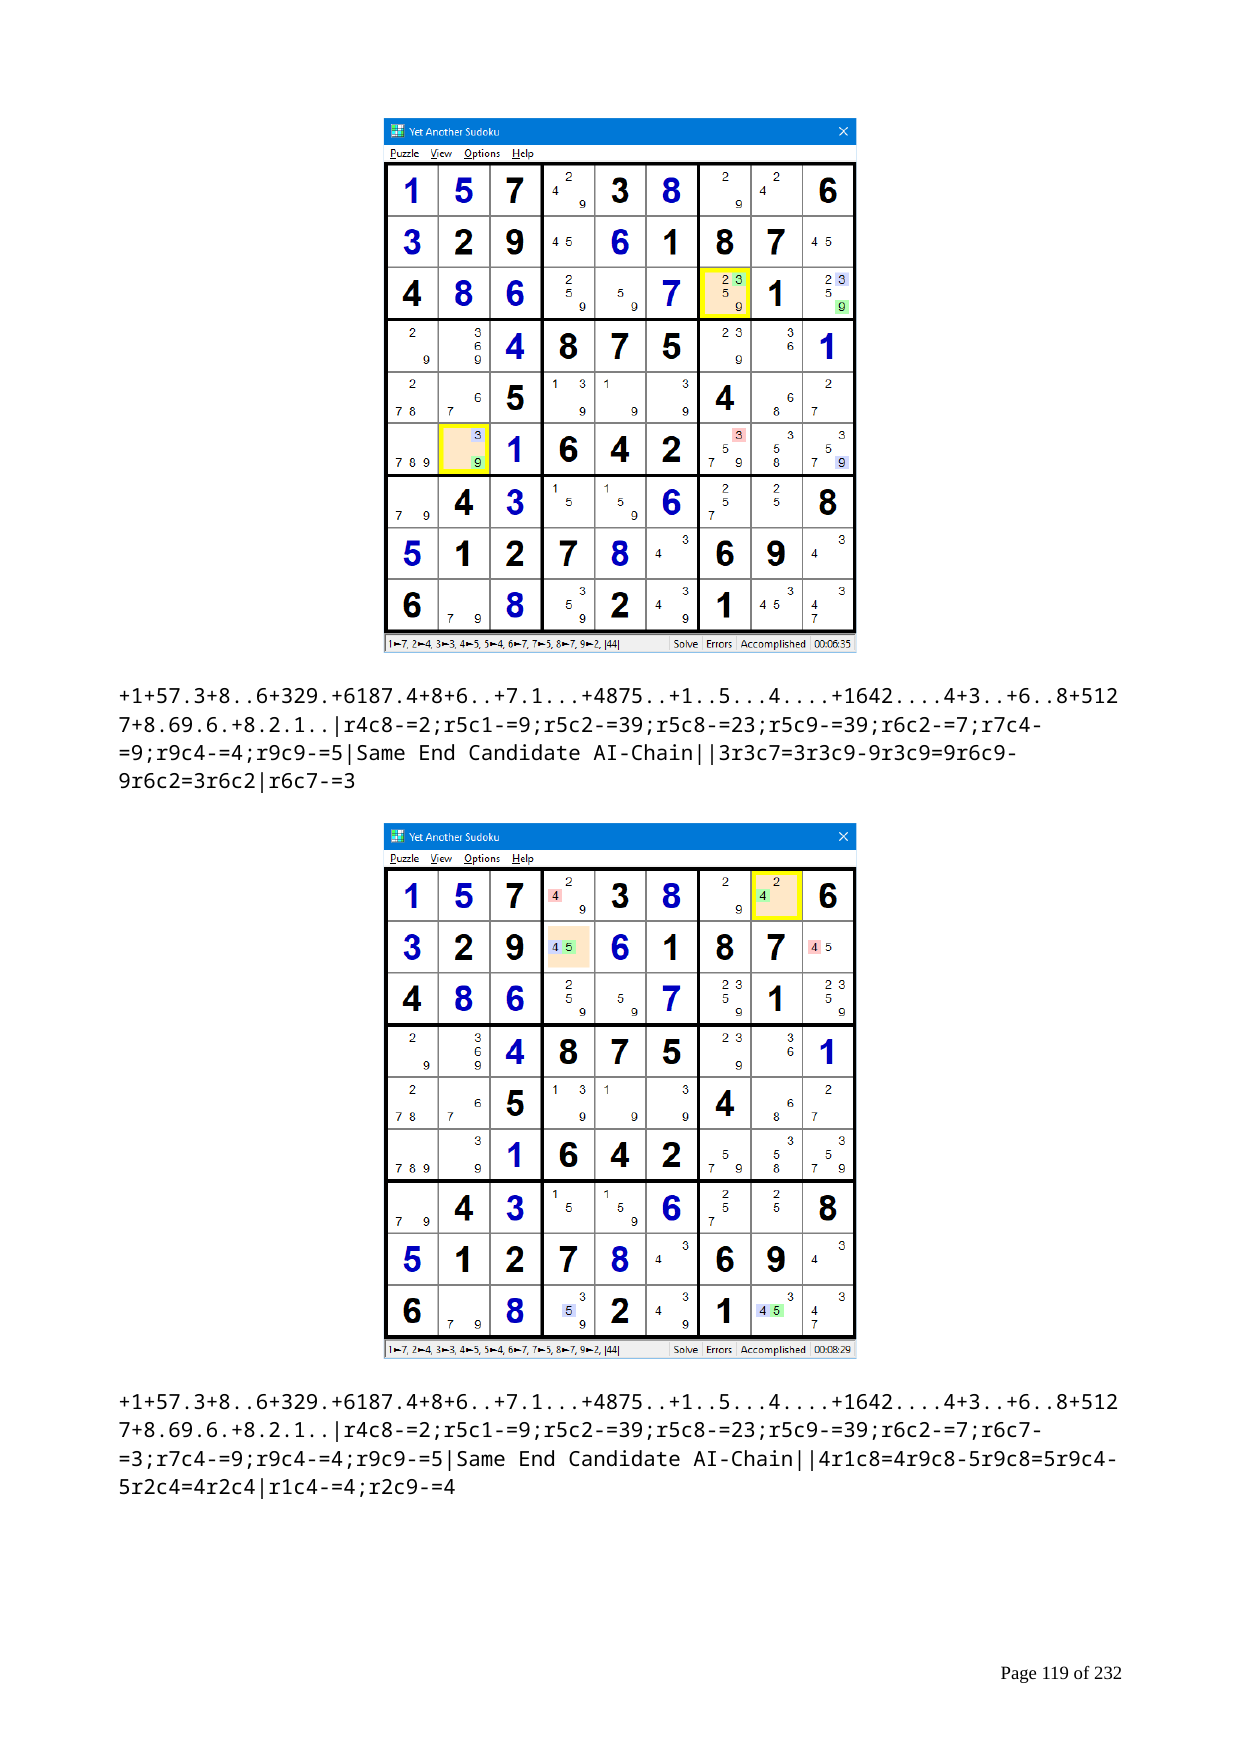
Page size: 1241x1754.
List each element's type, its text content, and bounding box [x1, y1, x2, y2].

picture [383, 823, 857, 1359]
text +1+57.3+8..6+329.+6187.4+8+6..+7.1...+4875..+1..5...4....+1642....4+3..+6..8+5127+8.69.6.+8.2.1..|r4c8-=2;r5c1-=9;r5c2-=39;r5c8-=23;r5c9-=39;r6c2-=7;r7c4-=9;r9c4-=4;r9c9-=5|Same End Candidate AI-Chain||3r3c7=3r3c9-9r3c9=9r6c9-9r6c2=3r6c2|r6c7-=3 [118, 681, 1122, 795]
picture [383, 118, 857, 653]
text +1+57.3+8..6+329.+6187.4+8+6..+7.1...+4875..+1..5...4....+1642....4+3..+6..8+5127+8.69.6.+8.2.1..|r4c8-=2;r5c1-=9;r5c2-=39;r5c8-=23;r5c9-=39;r6c2-=7;r6c7-=3;r7c4-=9;r9c4-=4;r9c9-=5|Same End Candidate AI-Chain||4r1c8=4r9c8-5r9c8=5r9c4-5r2c4=4r2c4|r1c4-=4;r2c9-=4 [118, 1387, 1122, 1501]
